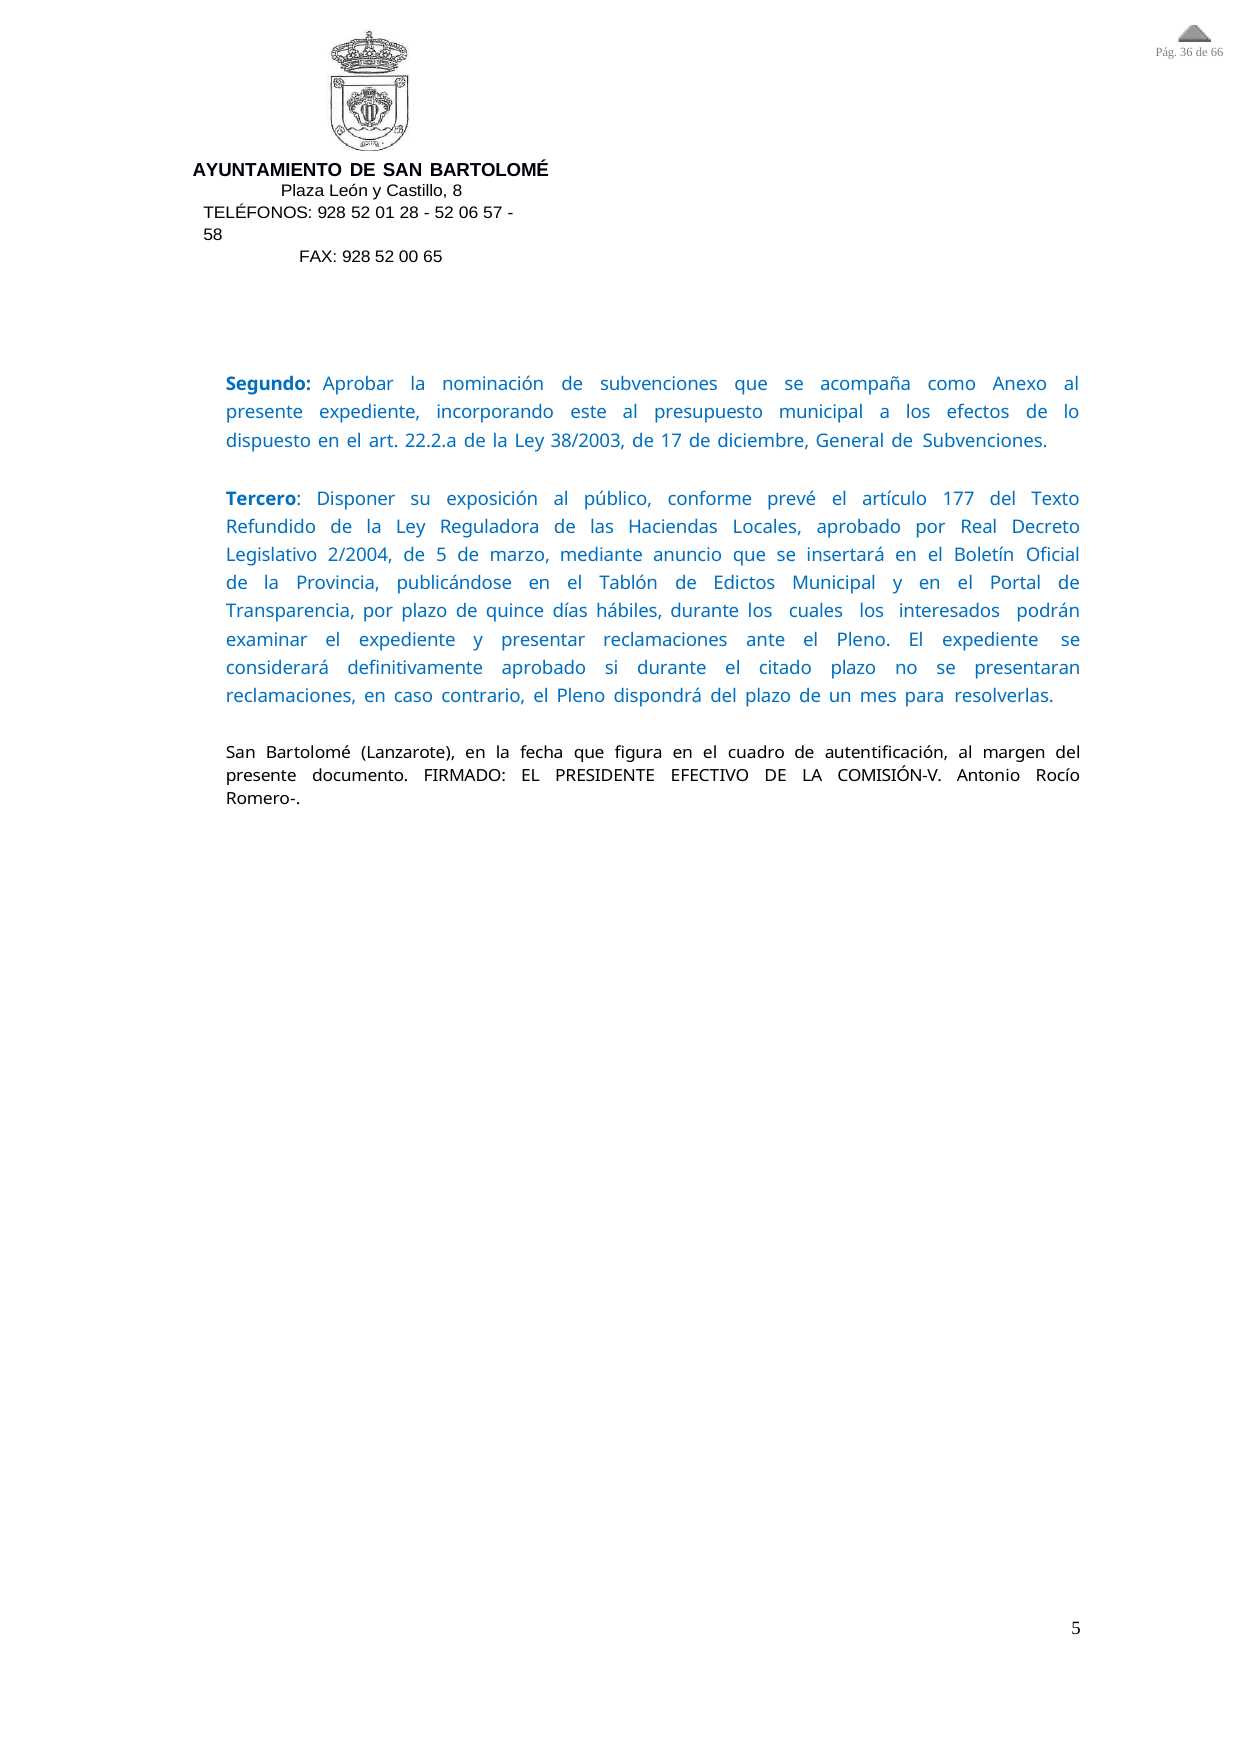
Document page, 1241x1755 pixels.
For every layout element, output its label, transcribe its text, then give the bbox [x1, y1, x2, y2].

picture [326, 29, 413, 150]
text San Bartolomé (Lanzarote), en la fecha que figura en el cuadro de autentificación, al margen del presente documento. FIRMADO: EL PRESIDENTE EFECTIVO DE LA COMISIÓN-V. Antonio Rocío Romero-. [226, 741, 1081, 809]
picture [1177, 25, 1211, 42]
text 5 [42, 1617, 1081, 1639]
text Segundo: Aprobar la nominación de subvenciones que se acompaña como Anexo al presente expediente, incorporando este al presupuesto municipal a los efectos de lo dispuesto en el art. 22.2.a de la Ley 38/2003, de 17 de diciembre, General de Subvenciones. [226, 370, 1080, 452]
text Tercero: Disponer su exposición al público, conforme prevé el artículo 177 del Texto Refundido de la Ley Reguladora de las Haciendas Locales, aprobado por Real Decreto Legislativo 2/2004, de 5 de marzo, mediante anuncio que se insertará en el Boletín Oficial de la Provincia, publicándose en el Tablón de Edictos Municipal y en el Portal de Transparencia, por plazo de quince días hábiles, durante los cuales los interesados podrán examinar el expediente y presentar reclamaciones ante el Pleno. El expediente se considerará definitivamente aprobado si durante el citado plazo no se presentaran reclamaciones, en caso contrario, el Pleno dispondrá del plazo de un mes para resolverlas. [226, 485, 1080, 708]
